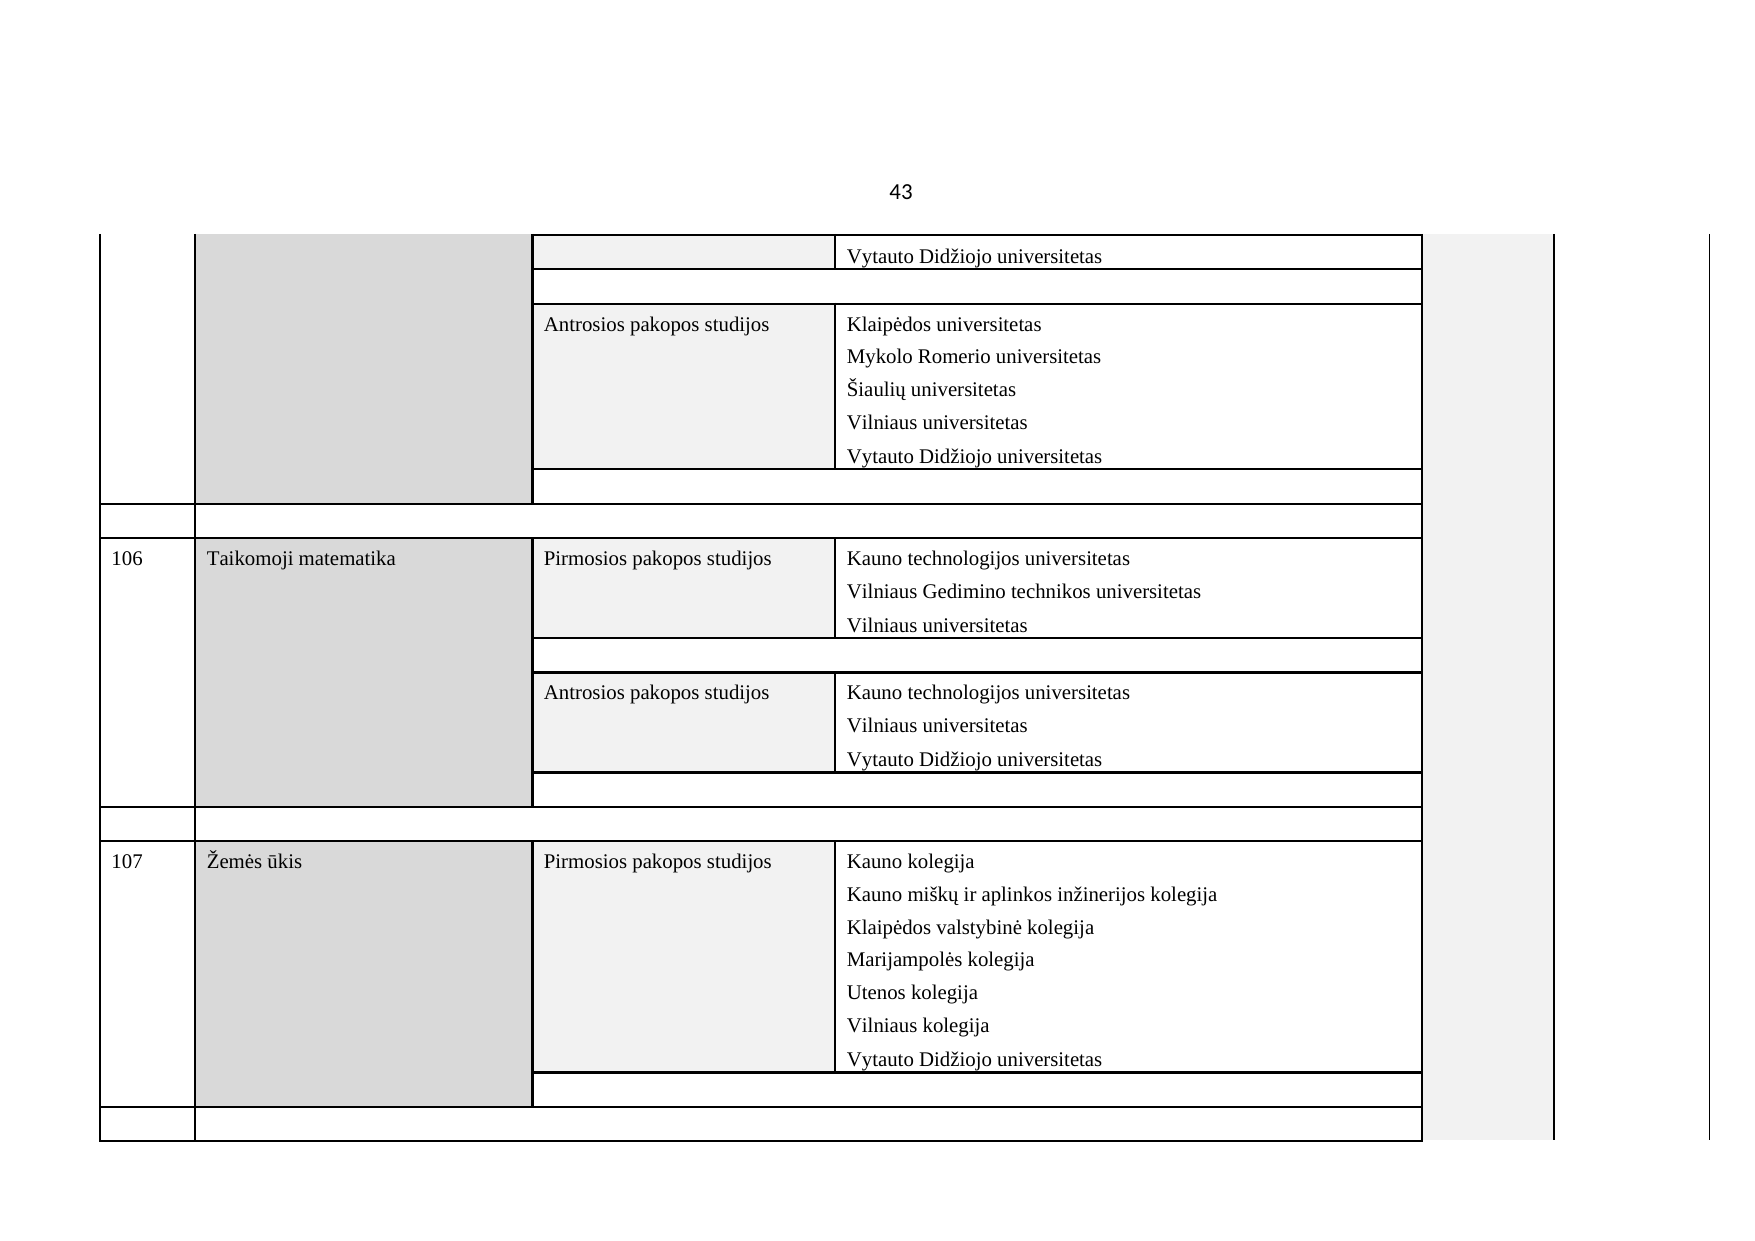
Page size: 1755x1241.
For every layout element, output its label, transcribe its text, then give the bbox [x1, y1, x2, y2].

table_cell [1423, 671, 1553, 704]
table_cell [1423, 1004, 1553, 1037]
table_cell [1555, 1037, 1709, 1071]
table_cell [1555, 971, 1709, 1004]
table_cell Vytauto Didžiojo universitetas [836, 434, 1421, 468]
table_cell [1423, 939, 1553, 971]
table_cell [101, 671, 194, 704]
table_cell [1555, 771, 1709, 806]
table_cell [101, 637, 194, 671]
table_cell [1555, 806, 1709, 840]
table_cell [534, 1037, 834, 1071]
table_cell [534, 1004, 834, 1037]
table_cell [101, 434, 194, 468]
table_cell Klaipėdos valstybinė kolegija [836, 906, 1421, 939]
table_cell Kauno kolegija [836, 842, 1421, 873]
table_cell [1423, 873, 1553, 906]
table_cell [1555, 906, 1709, 939]
table_cell [534, 336, 834, 368]
table_cell Vilniaus kolegija [836, 1004, 1421, 1037]
table_cell [534, 570, 834, 603]
table_cell [196, 603, 531, 637]
table_cell [196, 336, 531, 368]
table_cell Pirmosios pakopos studijos Suma [534, 1074, 1421, 1106]
table_cell Vilniaus universitetas [836, 704, 1421, 737]
table_cell [1423, 806, 1553, 840]
table_cell [1423, 434, 1553, 468]
table_cell [1555, 570, 1709, 603]
table_cell [1423, 537, 1553, 570]
table_cell [196, 939, 531, 971]
table_cell [101, 1108, 194, 1140]
table_cell [196, 771, 531, 806]
table_cell [1423, 368, 1553, 401]
table_cell [1555, 503, 1709, 537]
table_cell Žemės ūkis Suma [196, 1108, 532, 1140]
table_cell [1423, 234, 1553, 268]
table_cell [1423, 1071, 1553, 1106]
table_cell [534, 971, 834, 1004]
table_cell [196, 234, 531, 268]
table_cell [1423, 303, 1553, 336]
table_cell [101, 808, 194, 840]
table_cell [1423, 503, 1553, 537]
table_cell [196, 873, 531, 906]
table_cell [835, 505, 1421, 537]
table_cell Mykolo Romerio universitetas [836, 336, 1421, 368]
table_cell [101, 234, 194, 268]
table_cell [101, 873, 194, 906]
table_cell Vytauto Didžiojo universitetas [836, 737, 1421, 771]
table_cell [1555, 873, 1709, 906]
table_cell [1423, 704, 1553, 737]
table_cell [835, 808, 1421, 840]
table_cell [1555, 1004, 1709, 1037]
table_cell [1555, 840, 1709, 873]
table_cell [1423, 971, 1553, 1004]
table_cell [534, 737, 834, 771]
table_cell [196, 1071, 531, 1106]
table_cell [1555, 704, 1709, 737]
table_cell [101, 468, 194, 503]
table_cell [1555, 303, 1709, 336]
table_cell [196, 1004, 531, 1037]
table_cell [1423, 336, 1553, 368]
table_cell [534, 873, 834, 906]
table_cell Antrosios pakopos studijos [534, 674, 834, 704]
table_cell [534, 434, 834, 468]
table_cell [1555, 737, 1709, 771]
table_cell [196, 637, 531, 671]
table_cell [101, 505, 194, 537]
table_cell [1555, 637, 1709, 671]
table_cell [101, 603, 194, 637]
table_cell [1423, 1106, 1553, 1140]
table_cell [196, 268, 531, 303]
table_cell [534, 704, 834, 737]
table_cell [534, 939, 834, 971]
table_cell [101, 368, 194, 401]
table_cell [533, 1108, 835, 1140]
table_cell [533, 505, 835, 537]
table_cell [1423, 637, 1553, 671]
table_cell Pirmosios pakopos studijos [534, 842, 834, 873]
table_cell [1423, 401, 1553, 434]
table_cell Vytauto Didžiojo universitetas [836, 1037, 1421, 1071]
table_cell Kauno technologijos universitetas [836, 539, 1421, 570]
table_cell Vilniaus Gedimino technikos universitetas [836, 570, 1421, 603]
table_cell [1555, 368, 1709, 401]
table_cell [101, 336, 194, 368]
table_cell [1555, 468, 1709, 503]
table_cell [101, 704, 194, 737]
table_cell Kauno technologijos universitetas [836, 674, 1421, 704]
table_cell [196, 401, 531, 434]
table_cell 106 [101, 539, 194, 570]
table_cell [1423, 906, 1553, 939]
table_cell [1423, 840, 1553, 873]
table_cell [1555, 401, 1709, 434]
table_cell Antrosios pakopos studijos Suma [534, 470, 1421, 503]
table_cell Vilniaus universitetas [836, 603, 1421, 637]
table_cell [101, 1071, 194, 1106]
table_cell [196, 570, 531, 603]
table_cell Pirmosios pakopos studijos Suma [534, 270, 1421, 303]
table_cell [1555, 434, 1709, 468]
table_cell [196, 737, 531, 771]
table_cell [101, 771, 194, 806]
table_cell [534, 401, 834, 434]
table_cell Taikomoji matematika Suma [196, 808, 835, 840]
table_cell [534, 603, 834, 637]
table_cell [101, 1037, 194, 1071]
table_cell Kauno miškų ir aplinkos inžinerijos kolegija [836, 873, 1421, 906]
table_cell [101, 1004, 194, 1037]
table_cell Socialinis darbas Suma [196, 505, 532, 537]
table_cell Antrosios pakopos studijos [534, 305, 834, 336]
table_cell [1555, 671, 1709, 704]
table_cell [196, 971, 531, 1004]
table_cell [1555, 234, 1709, 268]
table_cell [1423, 603, 1553, 637]
table_cell Vytauto Didžiojo universitetas [836, 236, 1421, 268]
table_cell Žemės ūkis [196, 842, 531, 873]
table_cell [101, 737, 194, 771]
table_cell [1555, 537, 1709, 570]
table_cell [534, 368, 834, 401]
table_cell [196, 468, 531, 503]
table_cell Marijampolės kolegija [836, 939, 1421, 971]
table_cell [196, 1037, 531, 1071]
table_cell [196, 704, 531, 737]
table_cell [101, 401, 194, 434]
table_cell [1423, 737, 1553, 771]
table_cell [534, 906, 834, 939]
table_cell [1423, 468, 1553, 503]
table_cell [534, 236, 834, 268]
table_cell Klaipėdos universitetas [836, 305, 1421, 336]
table_cell [1423, 771, 1553, 806]
table_cell Pirmosios pakopos studijos Suma [534, 639, 1421, 671]
table_cell [196, 906, 531, 939]
table_cell [101, 268, 194, 303]
table_cell [1555, 939, 1709, 971]
table_cell [101, 570, 194, 603]
table_cell Šiaulių universitetas [836, 368, 1421, 401]
table_cell [101, 906, 194, 939]
table_cell [1555, 1071, 1709, 1106]
table_cell [196, 671, 531, 704]
table_cell Pirmosios pakopos studijos [534, 539, 834, 570]
table_cell [101, 971, 194, 1004]
table_cell [1423, 1037, 1553, 1071]
table_cell [101, 303, 194, 336]
table_cell [196, 368, 531, 401]
table_cell [1555, 603, 1709, 637]
table_cell 107 [101, 842, 194, 873]
table_cell Vilniaus universitetas [836, 401, 1421, 434]
table_cell Utenos kolegija [836, 971, 1421, 1004]
table_cell [196, 303, 531, 336]
table_cell [1555, 336, 1709, 368]
table_cell [196, 434, 531, 468]
table_cell [101, 939, 194, 971]
table_cell [835, 1108, 1421, 1140]
table_cell Taikomoji matematika [196, 539, 531, 570]
table_cell [1555, 1106, 1709, 1140]
table_cell [1555, 268, 1709, 303]
table_cell Antrosios pakopos studijos Suma [534, 774, 1421, 806]
table_cell [1423, 570, 1553, 603]
table_cell [1423, 268, 1553, 303]
